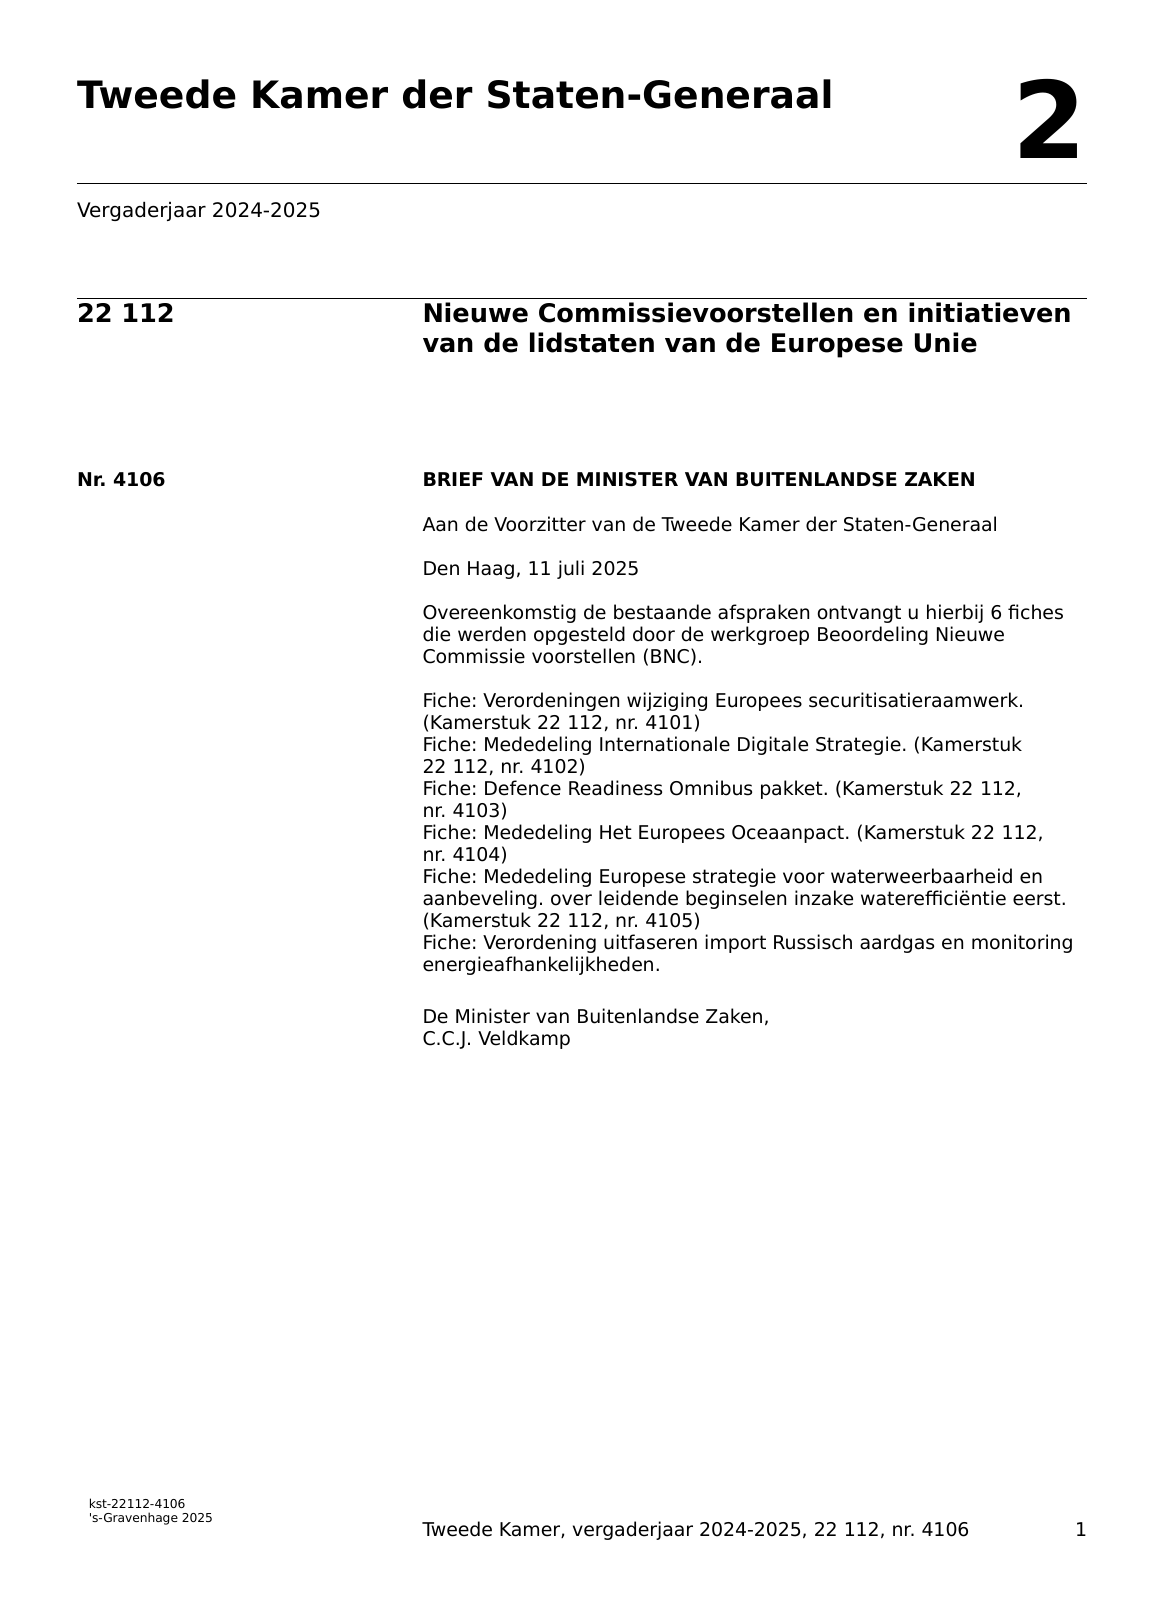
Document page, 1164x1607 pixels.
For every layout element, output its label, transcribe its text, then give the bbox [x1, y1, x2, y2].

table_header Tweede Kamer der Staten-Generaal [77, 59, 886, 183]
text kst-22112-4106 [88, 1497, 323, 1511]
text Fiche: Mededeling Het Europees Oceaanpact. (Kamerstuk 22 112, nr. 4104) [422, 822, 1087, 866]
table_header 2 [886, 59, 1087, 183]
subtitle 22 112 Nieuwe Commissievoorstellen en initiatieven van de lidstaten van de Europese Unie [77, 299, 1087, 358]
text Fiche: Verordening uitfaseren import Russisch aardgas en monitoring energieafhankelijkheden. [422, 932, 1087, 976]
text Den Haag, 11 juli 2025 [422, 558, 1087, 580]
text Fiche: Mededeling Internationale Digitale Strategie. (Kamerstuk 22 112, nr. 4102) [422, 734, 1087, 778]
table_cell Vergaderjaar 2024-2025 [77, 184, 1087, 298]
text De Minister van Buitenlandse Zaken, C.C.J. Veldkamp [422, 1006, 1087, 1050]
subtitle Nr. 4106 BRIEF VAN DE MINISTER VAN BUITENLANDSE ZAKEN [77, 469, 1087, 491]
text Fiche: Mededeling Europese strategie voor waterweerbaarheid en aanbeveling. over leidende beginselen inzake waterefficiëntie eerst. (Kamerstuk 22 112, nr. 4105) [422, 866, 1087, 932]
text 's-Gravenhage 2025 [88, 1511, 323, 1525]
text Fiche: Defence Readiness Omnibus pakket. (Kamerstuk 22 112, nr. 4103) [422, 778, 1087, 822]
text Fiche: Verordeningen wijziging Europees securitisatieraamwerk. (Kamerstuk 22 112, nr. 4101) [422, 690, 1087, 734]
text Aan de Voorzitter van de Tweede Kamer der Staten-Generaal [422, 513, 1087, 536]
text Overeenkomstig de bestaande afspraken ontvangt u hierbij 6 fiches die werden opgesteld door de werkgroep Beoordeling Nieuwe Commissie voorstellen (BNC). [422, 602, 1087, 668]
